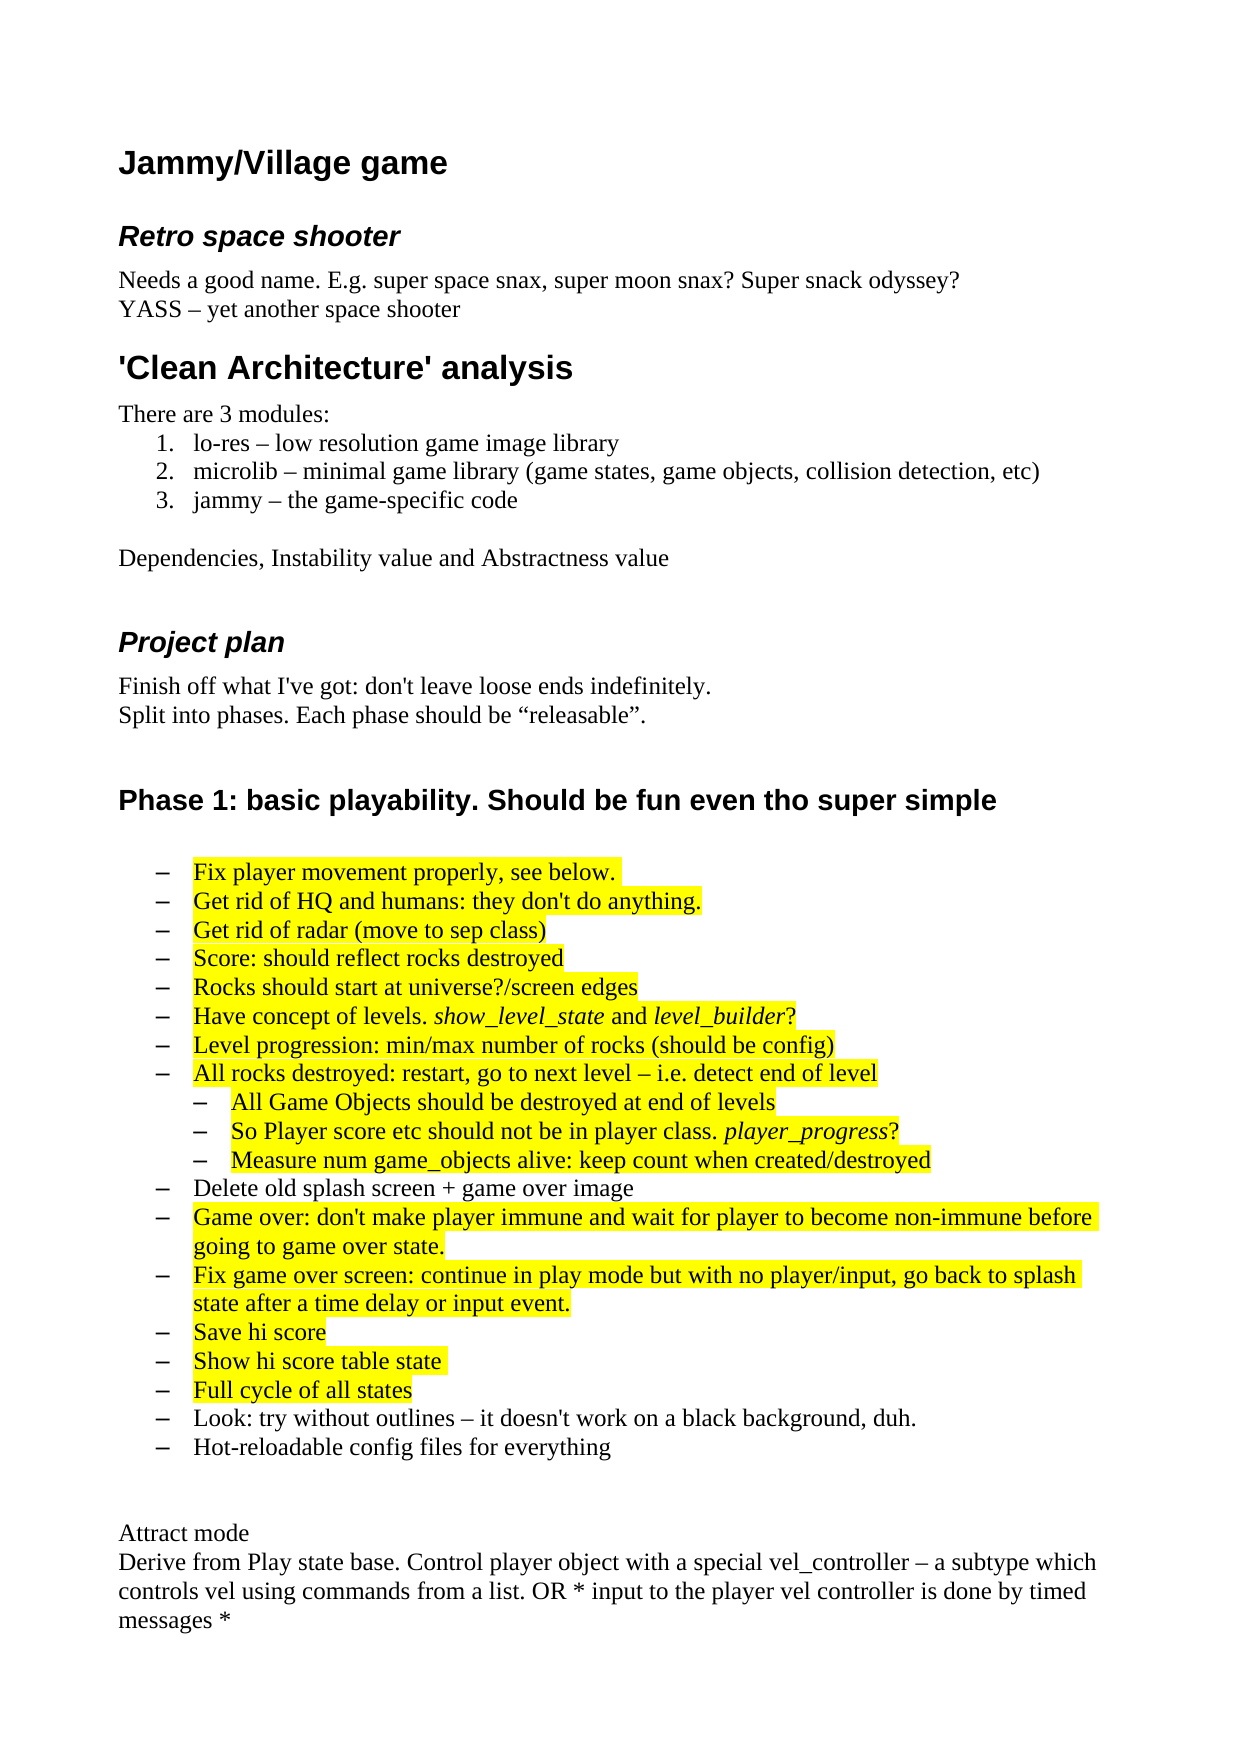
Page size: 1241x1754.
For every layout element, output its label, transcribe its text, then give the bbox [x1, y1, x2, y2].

text Needs a good name. E.g. super space snax, super moon snax? Super snack odyssey? [118, 265, 1122, 294]
list lo-res – low resolution game image library [156, 428, 1122, 456]
list Get rid of HQ and humans: they don't do anything. [156, 886, 1122, 915]
text Finish off what I've got: don't leave loose ends indefinitely. [118, 671, 1122, 700]
list Rocks should start at universe?/screen edges [156, 972, 1122, 1001]
list All Game Objects should be destroyed at end of levels [193, 1087, 1122, 1116]
text YASS – yet another space shooter [118, 294, 1122, 323]
list All rocks destroyed: restart, go to next level – i.e. detect end of level [156, 1058, 1122, 1087]
list jammy – the game-specific code [156, 485, 1122, 514]
subtitle Phase 1: basic playability. Should be fun even tho super simple [118, 782, 1122, 816]
subtitle Retro space shooter [118, 219, 1122, 253]
list Show hi score table state [156, 1346, 1122, 1375]
list So Player score etc should not be in player class. player_progress? [193, 1116, 1122, 1145]
list Fix player movement properly, see below. [156, 857, 1122, 886]
text Split into phases. Each phase should be “releasable”. [118, 700, 1122, 729]
text There are 3 modules: [118, 399, 1122, 428]
subtitle Jammy/Village game [118, 143, 1122, 182]
text Dependencies, Instability value and Abstractness value [118, 543, 1122, 571]
list Hot-reloadable config files for everything [156, 1432, 1122, 1461]
text Attract mode [118, 1518, 1122, 1547]
list Have concept of levels. show_level_state and level_builder? [156, 1001, 1122, 1030]
list Fix game over screen: continue in play mode but with no player/input, go back to splash state after a time delay or input event. [156, 1260, 1122, 1317]
list Score: should reflect rocks destroyed [156, 943, 1122, 972]
list Full cycle of all states [156, 1375, 1122, 1403]
list Level progression: min/max number of rocks (should be config) [156, 1030, 1122, 1058]
list Look: try without outlines – it doesn't work on a black background, duh. [156, 1403, 1122, 1432]
subtitle 'Clean Architecture' analysis [118, 348, 1122, 386]
subtitle Project plan [118, 625, 1122, 659]
list Measure num game_objects alive: keep count when created/destroyed [193, 1145, 1122, 1173]
list Delete old splash screen + game over image [156, 1173, 1122, 1202]
list Get rid of radar (move to sep class) [156, 915, 1122, 943]
list Game over: don't make player immune and wait for player to become non-immune before going to game over state. [156, 1202, 1122, 1260]
list microlib – minimal game library (game states, game objects, collision detection, etc) [156, 456, 1122, 485]
text Derive from Play state base. Control player object with a special vel_controller – a subtype which controls vel using commands from a list. OR * input to the player vel controller is done by timed messages * [118, 1547, 1122, 1633]
list Save hi score [156, 1317, 1122, 1346]
